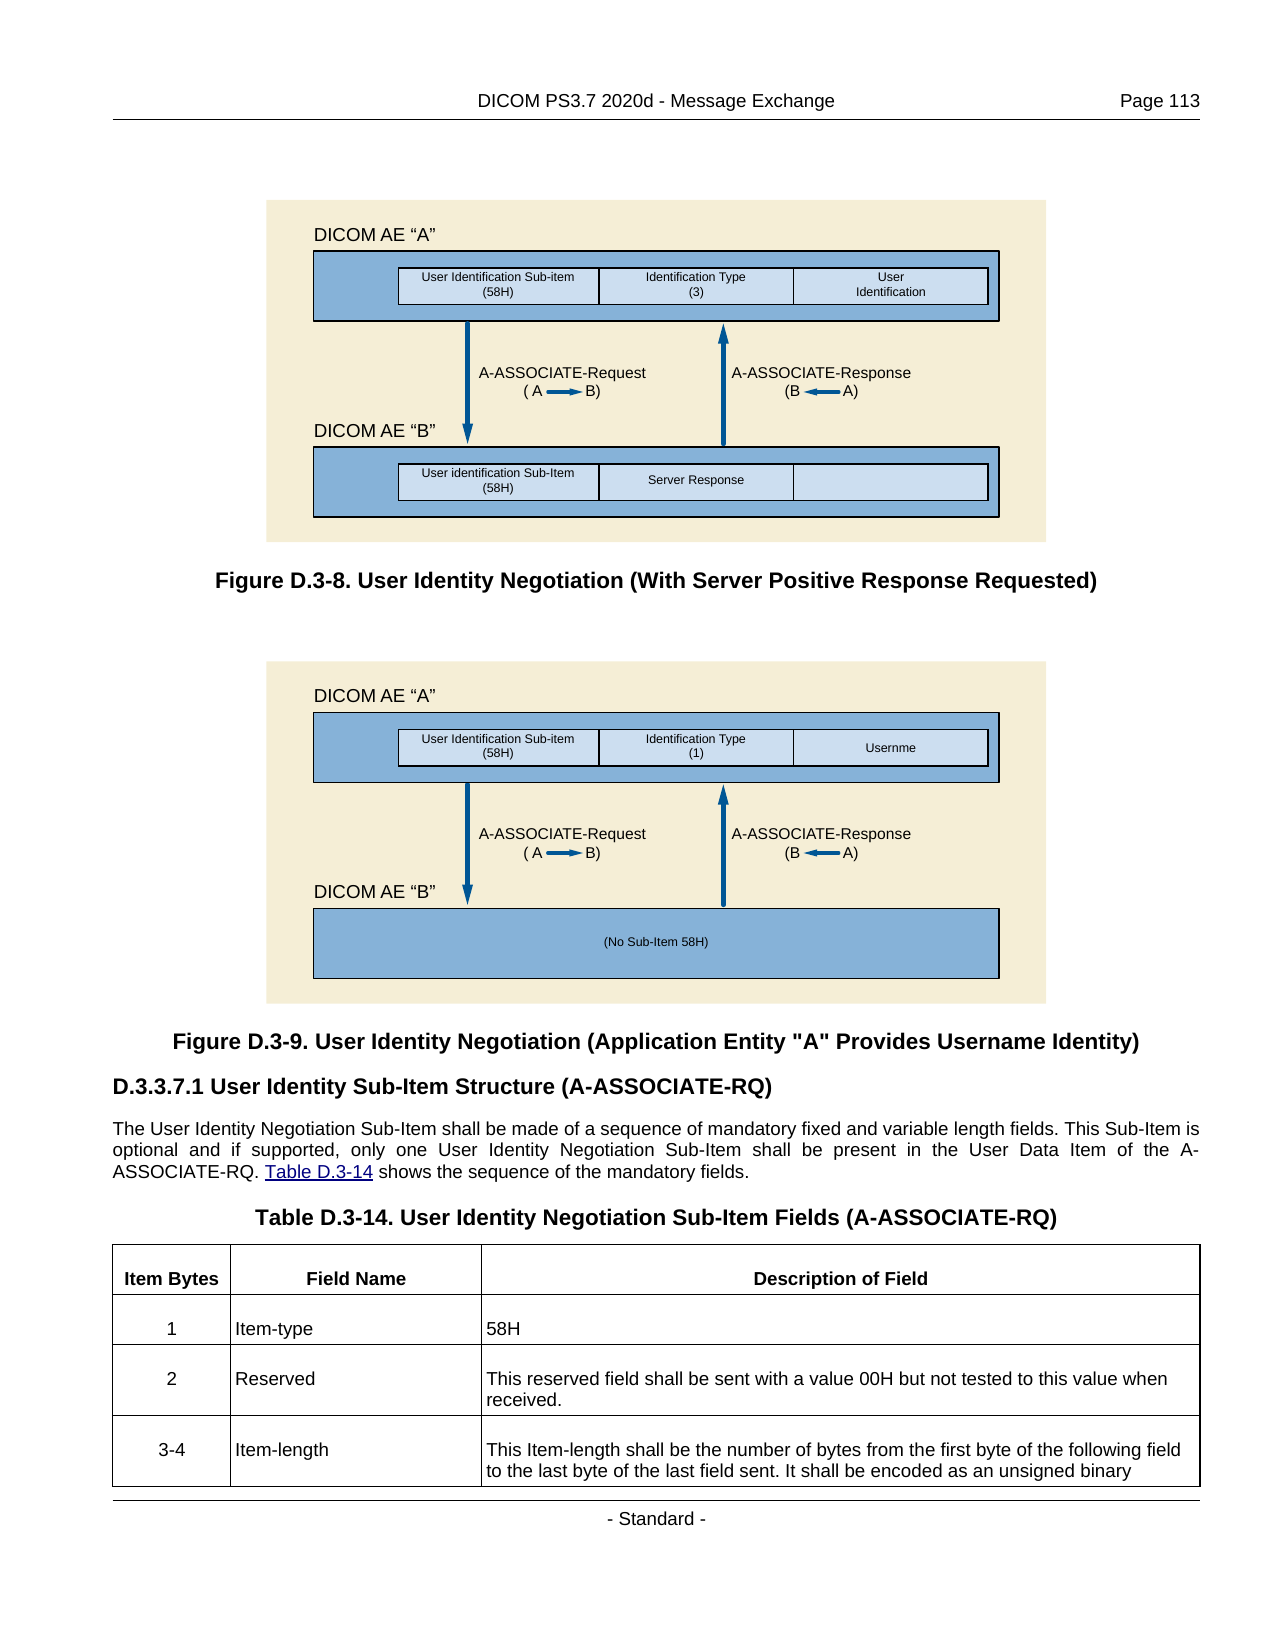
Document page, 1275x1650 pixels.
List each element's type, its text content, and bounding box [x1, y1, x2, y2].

table_header Description of Field [482, 1245, 1199, 1294]
table_cell 2 [113, 1345, 230, 1415]
table_cell 3-4 [113, 1416, 230, 1486]
table_cell Item-length [231, 1416, 481, 1486]
table_cell 58H [482, 1295, 1199, 1343]
table_cell This Item-length shall be the number of bytes from the first byte of the following field to the last byte of the last field sent. It shall be encoded as an unsigned binary [482, 1416, 1199, 1486]
text The User Identity Negotiation Sub-Item shall be made of a sequence of mandatory fixed and variable length fields. This Sub-Item is optional and if supported, only one User Identity Negotiation Sub-Item shall be present in the User Data Item of the A-ASSOCIATE-RQ. Table D.3-14 shows the sequence of the mandatory fields. [112, 1117, 1200, 1182]
text Figure D.3-9. User Identity Negotiation (Application Entity "A" Provides Username Identity) [112, 1028, 1200, 1054]
table_header Item Bytes [113, 1245, 230, 1294]
text D.3.3.7.1 User Identity Sub-Item Structure (A-ASSOCIATE-RQ) [112, 1073, 1200, 1099]
text Table D.3-14. User Identity Negotiation Sub-Item Fields (A-ASSOCIATE-RQ) [112, 1205, 1200, 1231]
table_cell 1 [113, 1295, 230, 1343]
table_cell This reserved field shall be sent with a value 00H but not tested to this value when received. [482, 1345, 1199, 1415]
table_cell Item-type [231, 1295, 481, 1343]
table_cell Reserved [231, 1345, 481, 1415]
table_header Field Name [231, 1245, 481, 1294]
text Figure D.3-8. User Identity Negotiation (With Server Positive Response Requested) [112, 567, 1200, 593]
